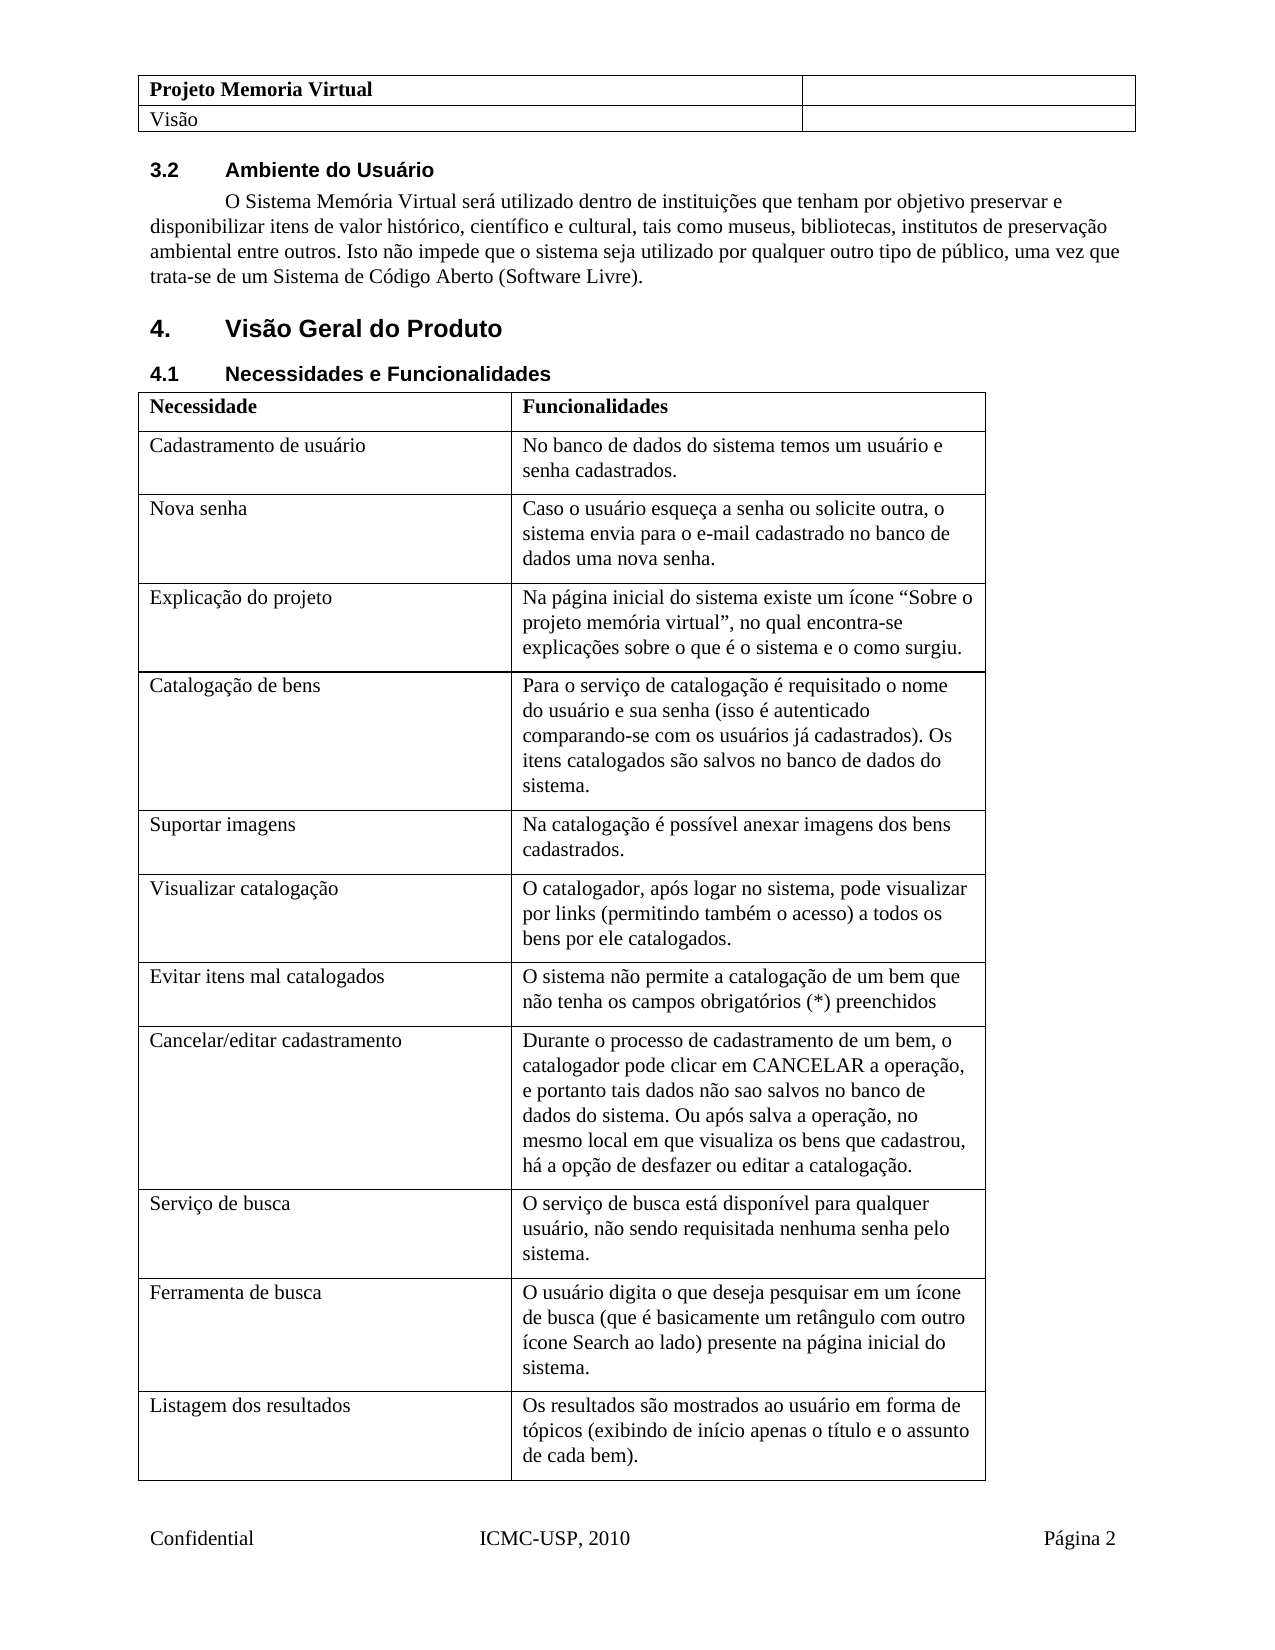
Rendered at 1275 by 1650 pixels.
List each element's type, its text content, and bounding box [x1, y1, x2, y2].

table_cell O serviço de busca está disponível para qualquer usuário, não sendo requisitada nenhuma senha pelo sistema. [512, 1190, 985, 1278]
table_header Funcionalidades [512, 393, 985, 431]
table_cell Ferramenta de busca [139, 1279, 511, 1391]
table_cell O sistema não permite a catalogação de um bem que não tenha os campos obrigatórios (*) preenchidos [512, 963, 985, 1026]
table_cell O usuário digita o que deseja pesquisar em um ícone de busca (que é basicamente um retângulo com outro ícone Search ao lado) presente na página inicial do sistema. [512, 1279, 985, 1391]
table_cell Suportar imagens [139, 811, 511, 873]
subtitle Visão Geral do Produto [150, 313, 1125, 342]
table_cell Explicação do projeto [139, 584, 511, 671]
table_cell No banco de dados do sistema temos um usuário e senha cadastrados. [512, 432, 985, 494]
table_cell Os resultados são mostrados ao usuário em forma de tópicos (exibindo de início apenas o título e o assunto de cada bem). [512, 1392, 985, 1480]
table_cell Durante o processo de cadastramento de um bem, o catalogador pode clicar em CANCELAR a operação, e portanto tais dados não sao salvos no banco de dados do sistema. Ou após salva a operação, no mesmo local em que visualiza os bens que cadastrou, há a opção de desfazer ou editar a catalogação. [512, 1027, 985, 1189]
table_cell Serviço de busca [139, 1190, 511, 1278]
table_cell Visualizar catalogação [139, 875, 511, 962]
table_cell Listagem dos resultados [139, 1392, 511, 1480]
table_cell Cancelar/editar cadastramento [139, 1027, 511, 1189]
table_cell O catalogador, após logar no sistema, pode visualizar por links (permitindo também o acesso) a todos os bens por ele catalogados. [512, 875, 985, 962]
table_cell Na catalogação é possível anexar imagens dos bens cadastrados. [512, 811, 985, 873]
table_cell Catalogação de bens [139, 673, 511, 810]
table_header Necessidade [139, 393, 511, 431]
table_cell Cadastramento de usuário [139, 432, 511, 494]
table_cell Na página inicial do sistema existe um ícone “Sobre o projeto memória virtual”, no qual encontra-se explicações sobre o que é o sistema e o como surgiu. [512, 584, 985, 671]
table_cell Nova senha [139, 495, 511, 583]
subtitle Ambiente do Usuário [150, 157, 1125, 182]
subtitle Necessidades e Funcionalidades [150, 361, 1125, 386]
table_cell Para o serviço de catalogação é requisitado o nome do usuário e sua senha (isso é autenticado comparando-se com os usuários já cadastrados). Os itens catalogados são salvos no banco de dados do sistema. [512, 673, 985, 810]
table_cell Evitar itens mal catalogados [139, 963, 511, 1026]
text O Sistema Memória Virtual será utilizado dentro de instituições que tenham por objetivo preservar e disponibilizar itens de valor histórico, científico e cultural, tais como museus, bibliotecas, institutos de preservação ambiental entre outros. Isto não impede que o sistema seja utilizado por qualquer outro tipo de público, uma vez que trata-se de um Sistema de Código Aberto (Software Livre). [150, 188, 1125, 288]
table_cell Caso o usuário esqueça a senha ou solicite outra, o sistema envia para o e-mail cadastrado no banco de dados uma nova senha. [512, 495, 985, 583]
